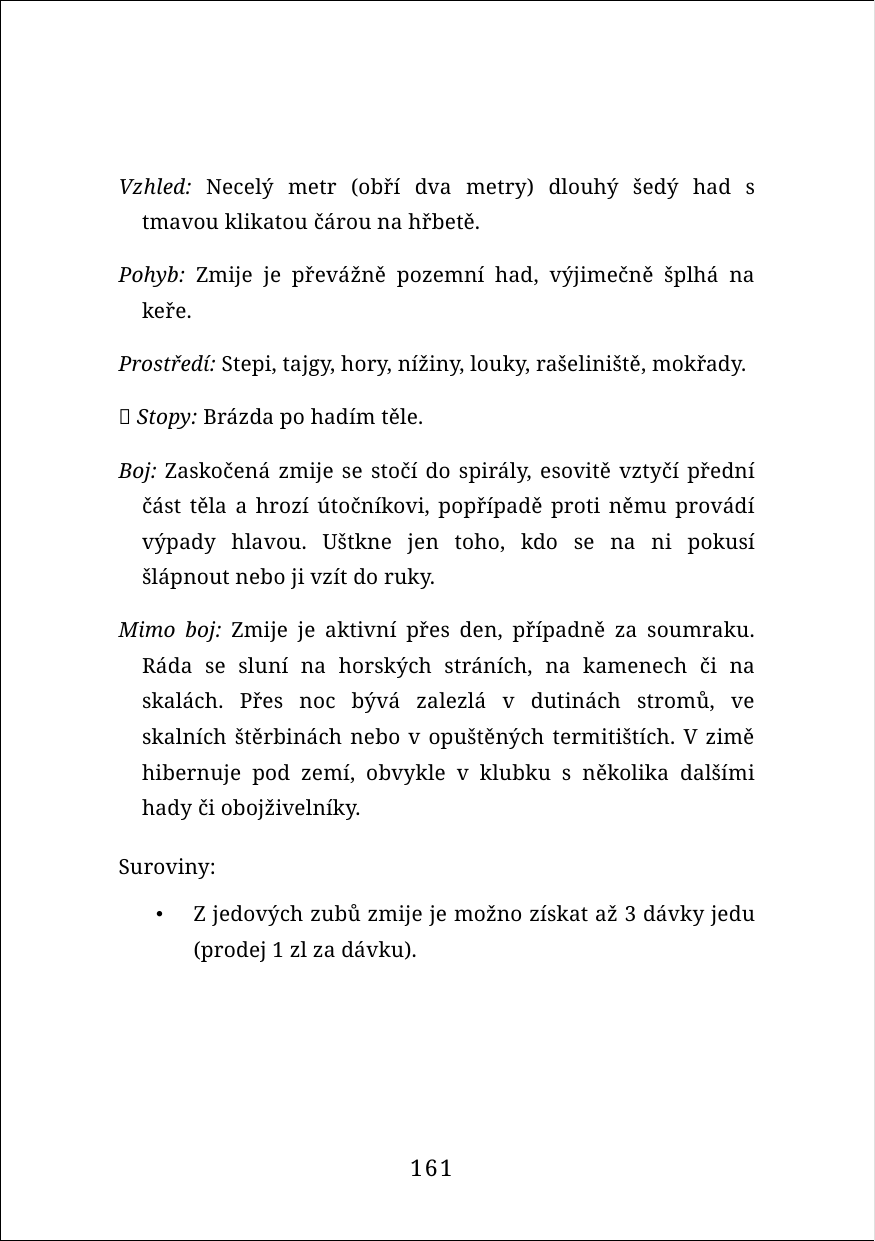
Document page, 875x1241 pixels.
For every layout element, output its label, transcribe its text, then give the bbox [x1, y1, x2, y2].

text Mimo boj: Zmije je aktivní přes den, případně za soumraku. Ráda se sluní na horských stráních, na kamenech či na skalách. Přes noc bývá zalezlá v dutinách stromů, ve skalních štěrbinách nebo v opuštěných termitištích. V zimě hibernuje pod zemí, obvykle v klubku s několika dalšími hady či obojživelníky. [118, 616, 756, 822]
text Prostředí: Stepi, tajgy, hory, nížiny, louky, rašeliniště, mokřady. [118, 349, 756, 378]
list Z jedových zubů zmije je možno získat až 3 dávky jedu (prodej 1 zl za dávku). [156, 899, 756, 963]
text Boj: Zaskočená zmije se stočí do spirály, esovitě vztyčí přední část těla a hrozí útočníkovi, popřípadě proti němu provádí výpady hlavou. Uštkne jen toho, kdo se na ni pokusí šlápnout nebo ji vzít do ruky. [118, 456, 756, 591]
text Pohyb: Zmije je převážně pozemní had, výjimečně šplhá na keře. [118, 261, 756, 324]
text Suroviny: [118, 852, 756, 881]
text 👣 Stopy: Brázda po hadím těle. [118, 402, 756, 431]
text Vzhled: Necelý metr (obří dva metry) dlouhý šedý had s tmavou klikatou čárou na hřbetě. [118, 172, 756, 236]
